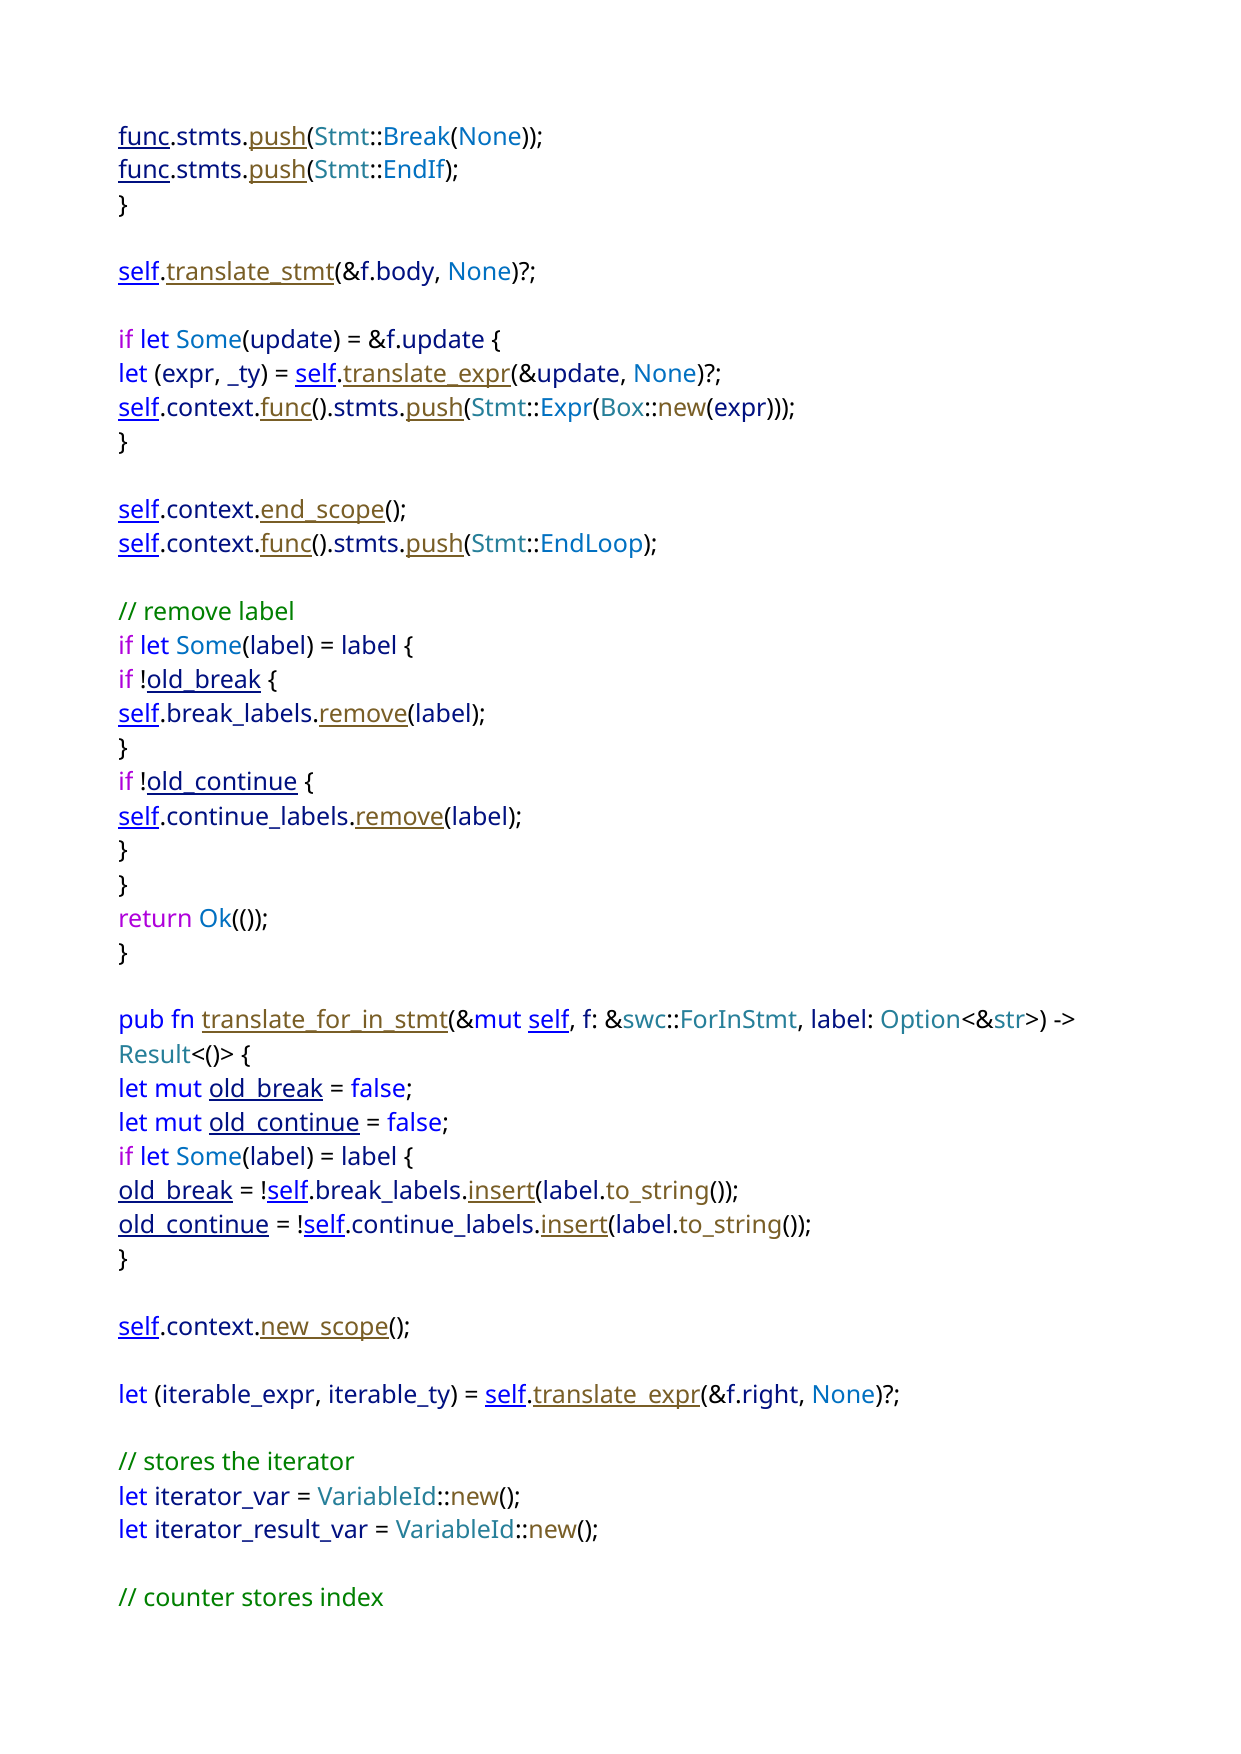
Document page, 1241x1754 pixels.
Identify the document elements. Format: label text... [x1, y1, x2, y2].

text self.context.new_scope(); [118, 1308, 1122, 1342]
text } [118, 866, 1122, 900]
text if !old_break { [118, 662, 1122, 696]
text return Ok(()); [118, 900, 1122, 934]
text } [118, 424, 1122, 458]
text func.stmts.push(Stmt::EndIf); [118, 152, 1122, 186]
text self.break_labels.remove(label); [118, 696, 1122, 730]
text let mut old_continue = false; [118, 1104, 1122, 1138]
text } [118, 730, 1122, 764]
text } [118, 832, 1122, 866]
text let mut old_break = false; [118, 1070, 1122, 1104]
text self.context.func().stmts.push(Stmt::Expr(Box::new(expr))); [118, 390, 1122, 424]
text let (expr, _ty) = self.translate_expr(&update, None)?; [118, 356, 1122, 390]
text if let Some(label) = label { [118, 628, 1122, 662]
text } [118, 934, 1122, 968]
text // remove label [118, 594, 1122, 628]
text let (iterable_expr, iterable_ty) = self.translate_expr(&f.right, None)?; [118, 1376, 1122, 1410]
text if let Some(update) = &f.update { [118, 322, 1122, 356]
text } [118, 186, 1122, 220]
text self.context.func().stmts.push(Stmt::EndLoop); [118, 526, 1122, 560]
text } [118, 1241, 1122, 1275]
text self.context.end_scope(); [118, 492, 1122, 526]
text let iterator_result_var = VariableId::new(); [118, 1512, 1122, 1546]
text old_continue = !self.continue_labels.insert(label.to_string()); [118, 1207, 1122, 1241]
text if let Some(label) = label { [118, 1138, 1122, 1172]
text self.continue_labels.remove(label); [118, 798, 1122, 832]
text pub fn translate_for_in_stmt(&mut self, f: &swc::ForInStmt, label: Option<&str>) -> Result<()> { [118, 1002, 1122, 1070]
text self.translate_stmt(&f.body, None)?; [118, 254, 1122, 288]
text if !old_continue { [118, 764, 1122, 798]
text old_break = !self.break_labels.insert(label.to_string()); [118, 1172, 1122, 1207]
text func.stmts.push(Stmt::Break(None)); [118, 118, 1122, 152]
text // counter stores index [118, 1580, 1122, 1614]
text // stores the iterator [118, 1444, 1122, 1478]
text let iterator_var = VariableId::new(); [118, 1478, 1122, 1512]
